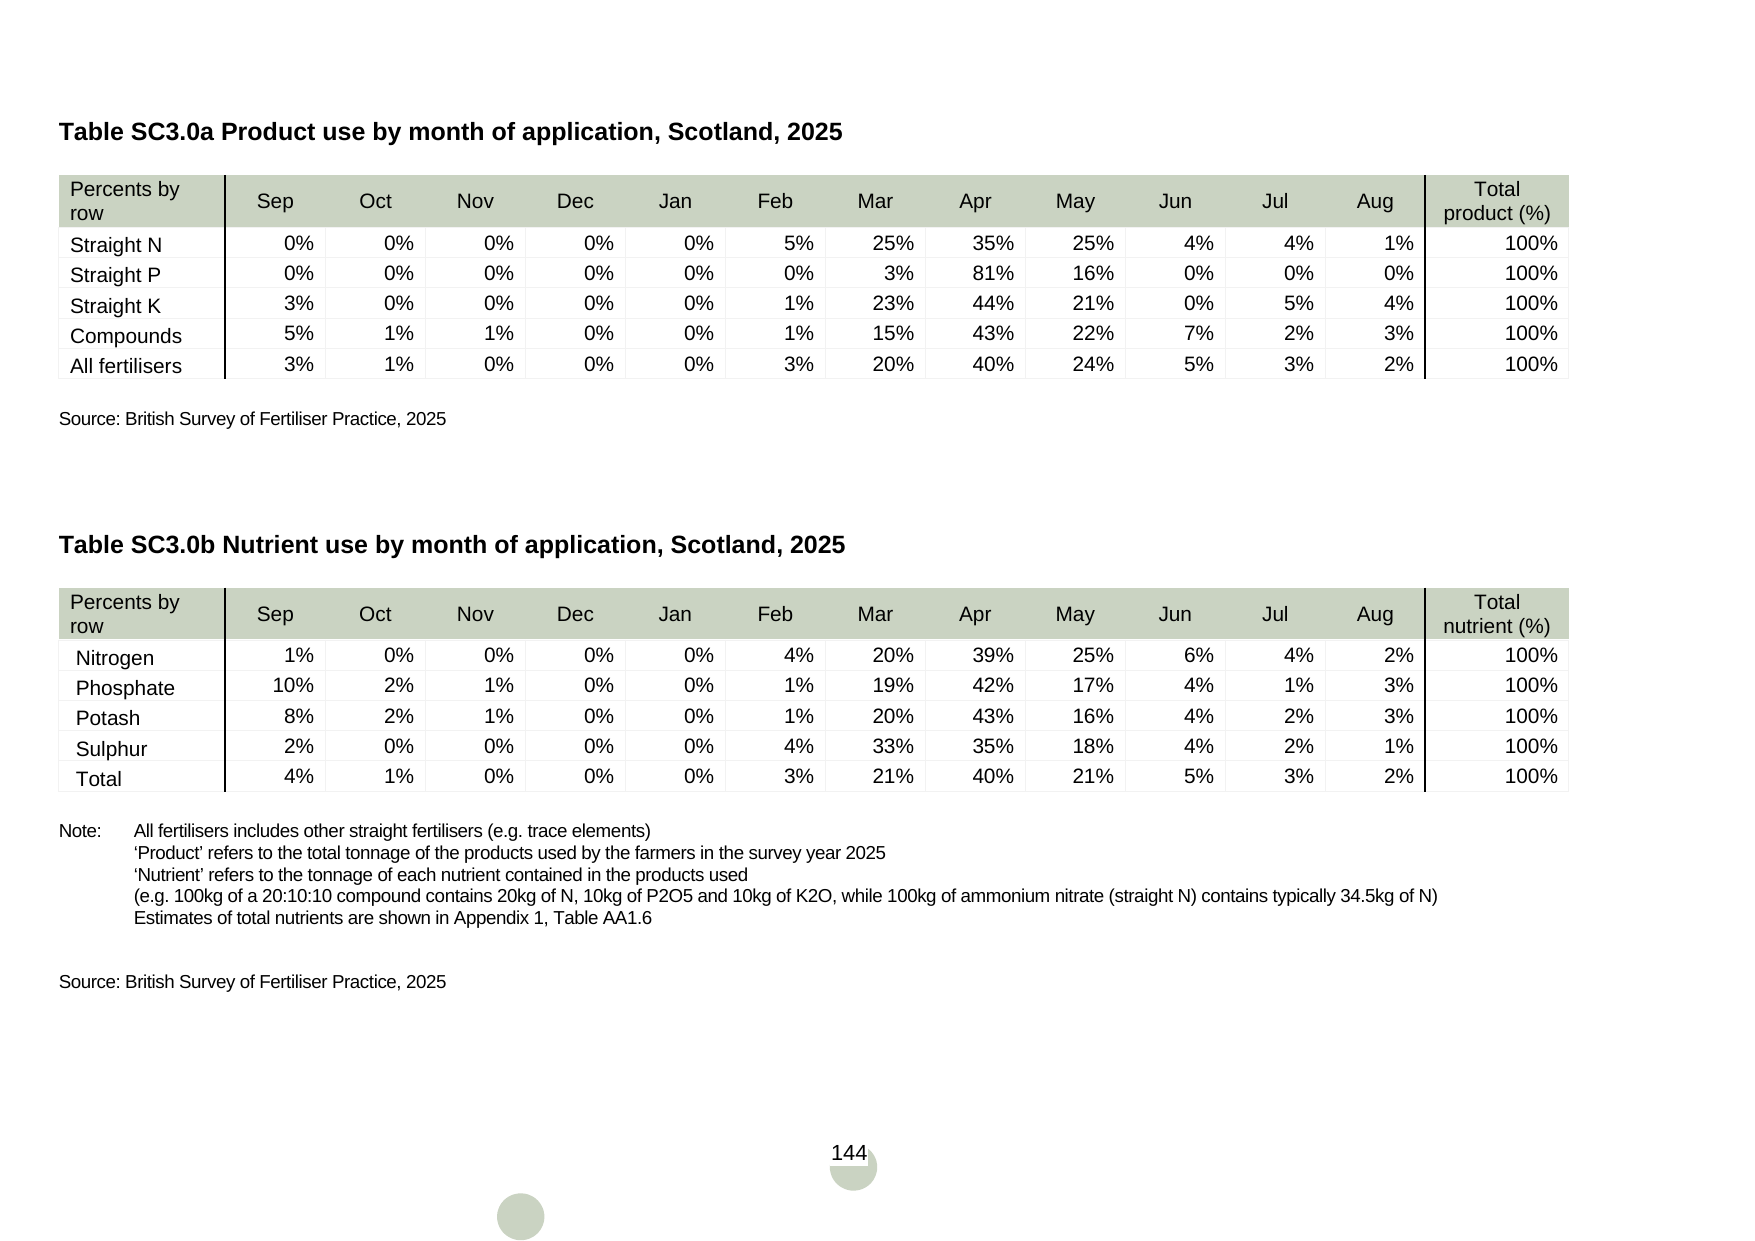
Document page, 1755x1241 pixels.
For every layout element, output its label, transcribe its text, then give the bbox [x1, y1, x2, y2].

text ‘Nutrient’ refers to the tonnage of each nutrient contained in the products used [58, 863, 1559, 885]
text Estimates of total nutrients are shown in Appendix 1, Table AA1.6 [58, 907, 1559, 928]
text Source: British Survey of Fertiliser Practice, 2025 [58, 408, 1559, 429]
subtitle Table SC3.0b Nutrient use by month of application, Scotland, 2025 [58, 530, 1559, 559]
text Source: British Survey of Fertiliser Practice, 2025 [58, 971, 1559, 993]
text (e.g. 100kg of a 20:10:10 compound contains 20kg of N, 10kg of P2O5 and 10kg of K2O, while 100kg of ammonium nitrate (straight N) contains typically 34.5kg of N) [58, 885, 1559, 907]
text Note: All fertilisers includes other straight fertilisers (e.g. trace elements) [58, 820, 1559, 842]
subtitle Table SC3.0a Product use by month of application, Scotland, 2025 [58, 117, 1559, 146]
text ‘Product’ refers to the total tonnage of the products used by the farmers in the survey year 2025 [58, 842, 1559, 863]
